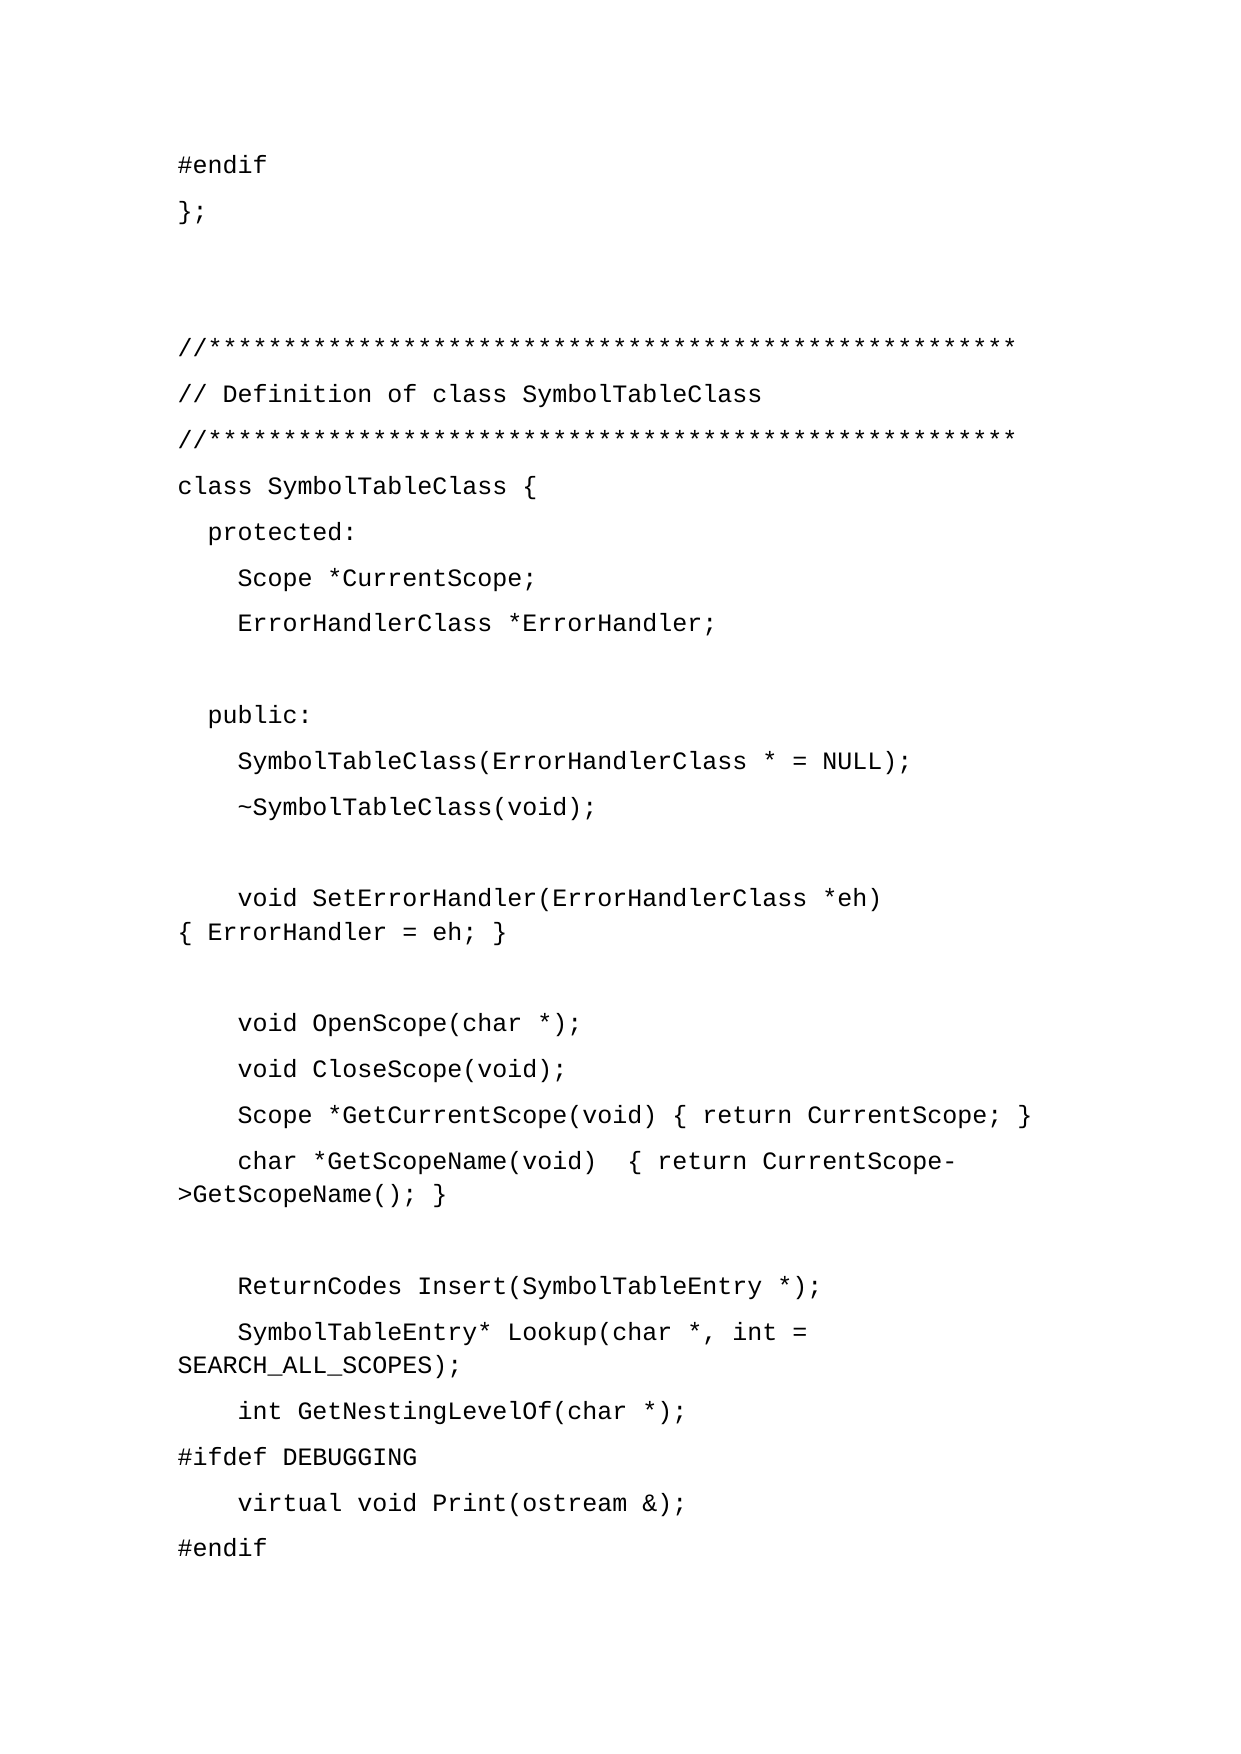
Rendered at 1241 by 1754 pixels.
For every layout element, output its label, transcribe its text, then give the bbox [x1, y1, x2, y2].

text int GetNestingLevelOf(char *); [177, 1393, 1063, 1427]
text // Definition of class SymbolTableClass [177, 377, 1063, 410]
text //****************************************************** [177, 331, 1063, 364]
text ReturnCodes Insert(SymbolTableEntry *); [177, 1268, 1063, 1302]
text ErrorHandlerClass *ErrorHandler; [177, 606, 1063, 639]
text void SetErrorHandler(ErrorHandlerClass *eh) { ErrorHandler = eh; } [177, 881, 1063, 948]
text char *GetScopeName(void) { return CurrentScope->GetScopeName(); } [177, 1143, 1063, 1210]
text SymbolTableClass(ErrorHandlerClass * = NULL); [177, 743, 1063, 777]
text ~SymbolTableClass(void); [177, 789, 1063, 823]
text virtual void Print(ostream &); [177, 1485, 1063, 1518]
text #ifdef DEBUGGING [177, 1439, 1063, 1473]
text #endif [177, 1531, 1063, 1564]
text }; [177, 193, 1063, 227]
text Scope *CurrentScope; [177, 560, 1063, 593]
text #endif [177, 148, 1063, 181]
text class SymbolTableClass { [177, 468, 1063, 502]
text SymbolTableEntry* Lookup(char *, int = SEARCH_ALL_SCOPES); [177, 1314, 1063, 1381]
text void OpenScope(char *); [177, 1006, 1063, 1039]
text //****************************************************** [177, 423, 1063, 456]
text public: [177, 698, 1063, 731]
text Scope *GetCurrentScope(void) { return CurrentScope; } [177, 1098, 1063, 1131]
text void CloseScope(void); [177, 1052, 1063, 1085]
text protected: [177, 514, 1063, 548]
